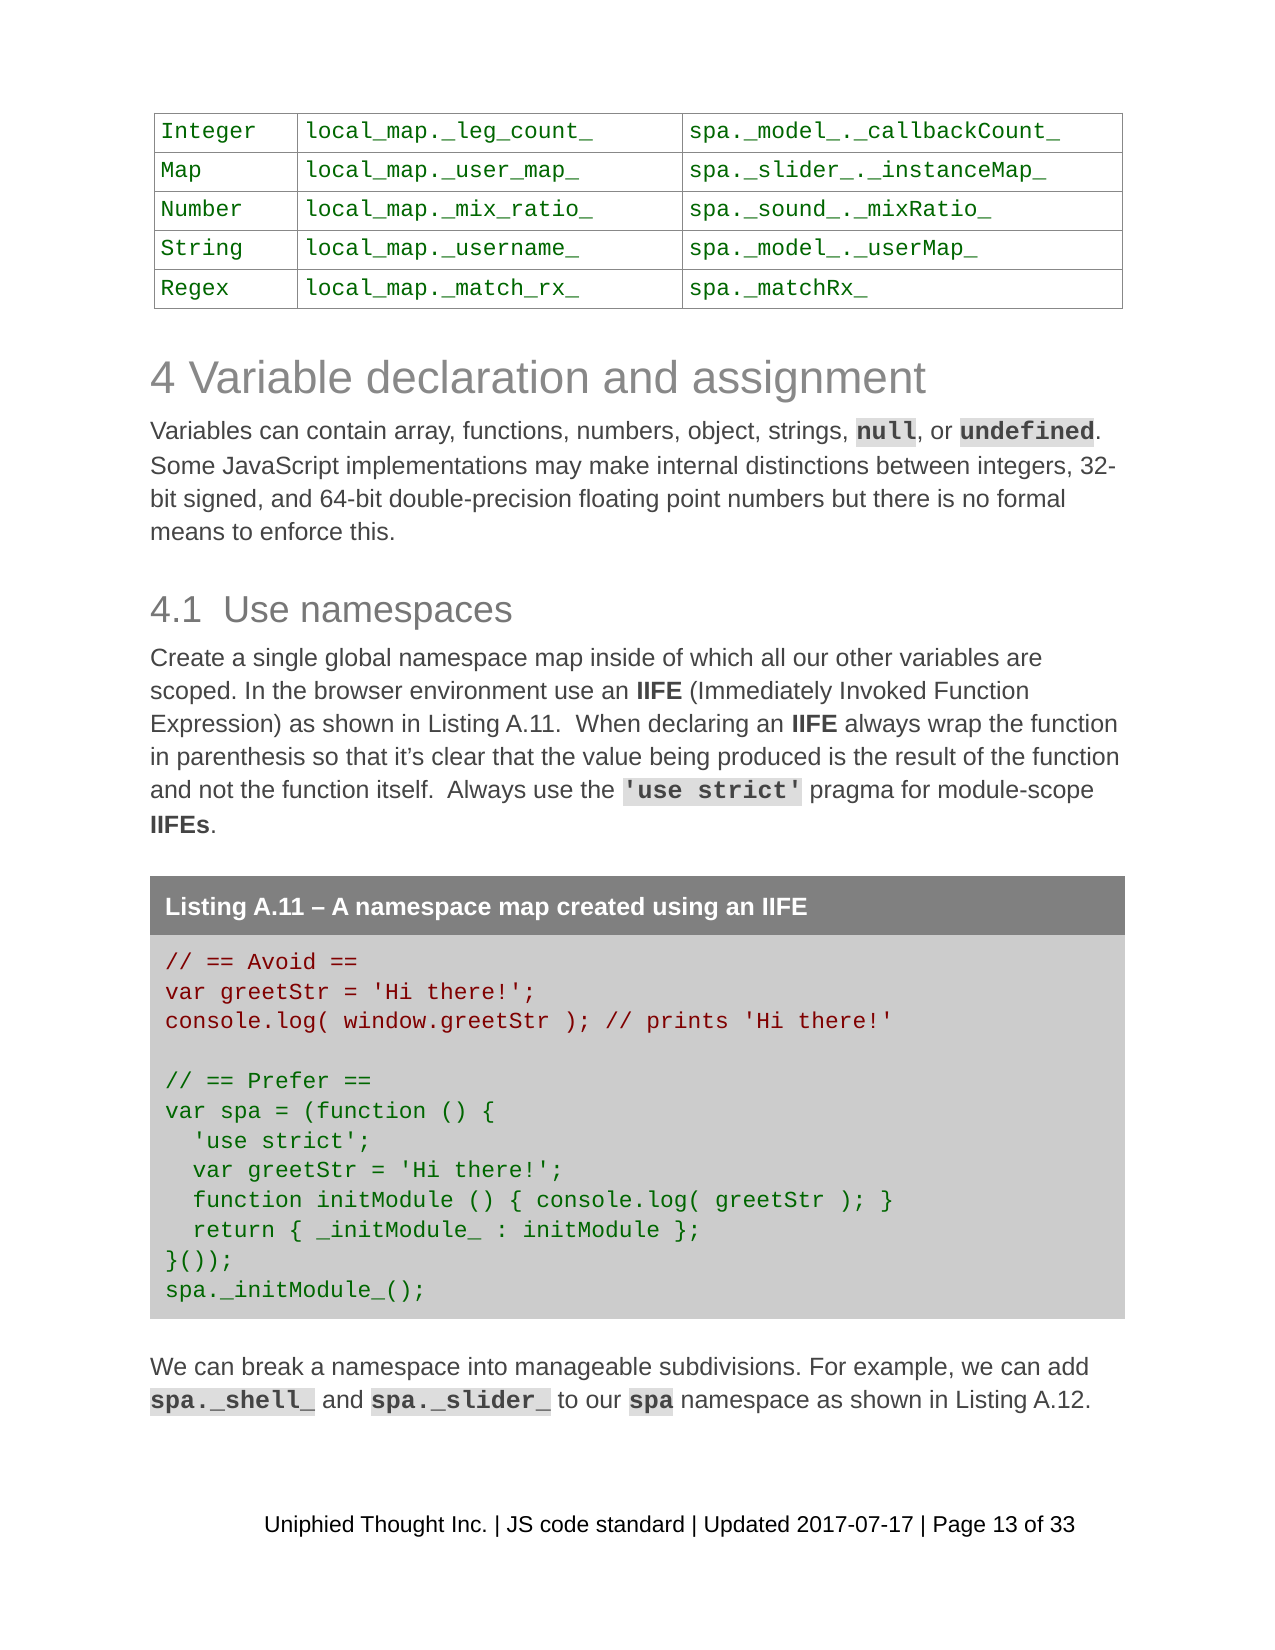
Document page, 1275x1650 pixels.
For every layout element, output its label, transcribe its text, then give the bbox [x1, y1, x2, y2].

subtitle Use namespaces [150, 587, 1125, 631]
text Create a single global namespace map inside of which all our other variables are scoped. In the browser environment use an IIFE (Immediately Invoked Function Expression) as shown in Listing A.11. When declaring an IIFE always wrap the function in parenthesis so that it’s clear that the value being produced is the result of the function and not the function itself. Always use the 'use strict' pragma for module-scope IIFEs. [150, 643, 1125, 839]
table_cell // == Avoid == var greetStr = 'Hi there!'; console.log( window.greetStr ); // prints 'Hi there!' // == Prefer == var spa = (function () { 'use strict'; var greetStr = 'Hi there!'; function initModule () { console.log( greetStr ); } return { _initModule_ : initModule }; }()); spa._initModule_(); [150, 935, 1125, 1319]
subtitle Variable declaration and assignment [150, 351, 1125, 403]
table_cell spa._matchRx_ [683, 270, 1122, 308]
table_cell Integer [155, 114, 297, 152]
table_cell Regex [155, 270, 297, 308]
table_cell local_map._match_rx_ [298, 270, 682, 308]
table_cell local_map._user_map_ [298, 153, 682, 191]
table_cell String [155, 231, 297, 269]
table_cell local_map._username_ [298, 231, 682, 269]
table_cell spa._slider_._instanceMap_ [683, 153, 1122, 191]
table_cell Number [155, 192, 297, 230]
table_cell Map [155, 153, 297, 191]
text Variables can contain array, functions, numbers, object, strings, null, or undefined. Some JavaScript implementations may make internal distinctions between integers, 32-bit signed, and 64-bit double-precision floating point numbers but there is no formal means to enforce this. [150, 416, 1125, 546]
text We can break a namespace into manageable subdivisions. For example, we can add spa._shell_ and spa._slider_ to our spa namespace as shown in Listing A.12. [150, 1352, 1125, 1416]
table_cell local_map._leg_count_ [298, 114, 682, 152]
table_cell spa._sound_._mixRatio_ [683, 192, 1122, 230]
table_cell spa._model_._userMap_ [683, 231, 1122, 269]
table_header Listing A.11 – A namespace map created using an IIFE [150, 876, 1125, 935]
table_cell local_map._mix_ratio_ [298, 192, 682, 230]
table_cell spa._model_._callbackCount_ [683, 114, 1122, 152]
